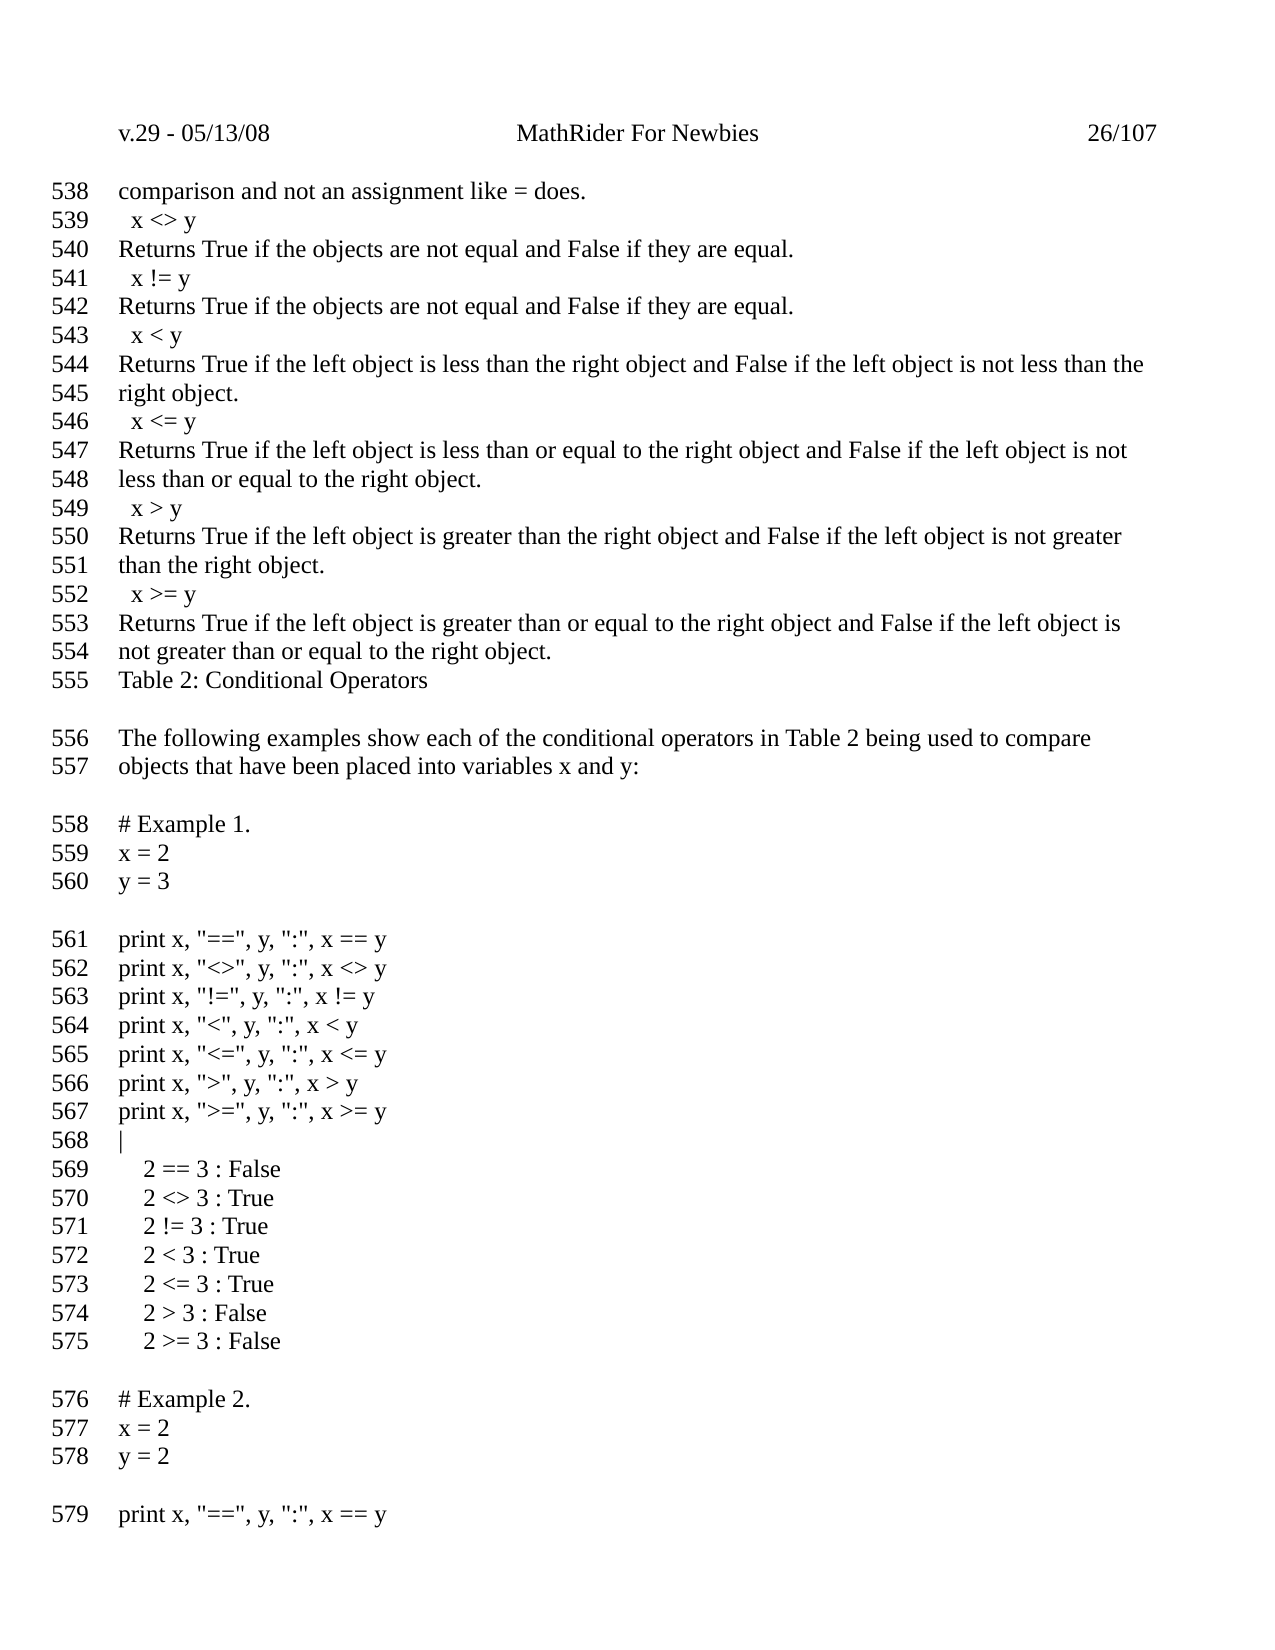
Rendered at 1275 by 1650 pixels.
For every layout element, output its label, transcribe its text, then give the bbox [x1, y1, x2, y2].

text y = 2 [118, 1441, 1157, 1470]
text print x, "<", y, ":", x < y [118, 1010, 1157, 1039]
text # Example 2. [118, 1384, 1157, 1413]
text x <= y [118, 406, 1157, 435]
text x < y [118, 320, 1157, 349]
text | [118, 1125, 1157, 1154]
text print x, "==", y, ":", x == y [118, 924, 1157, 953]
text print x, "==", y, ":", x == y [118, 1499, 1157, 1528]
text x > y [118, 493, 1157, 521]
text print x, "<>", y, ":", x <> y [118, 953, 1157, 981]
text The following examples show each of the conditional operators in Table 2 being used to compare objects that have been placed into variables x and y: [118, 723, 1157, 780]
text x = 2 [118, 838, 1157, 866]
text x != y [118, 263, 1157, 291]
text Returns True if the left object is less than or equal to the right object and False if the left object is not less than or equal to the right object. [118, 435, 1157, 493]
text 2 <= 3 : True [118, 1269, 1157, 1298]
text print x, "<=", y, ":", x <= y [118, 1039, 1157, 1068]
text y = 3 [118, 866, 1157, 895]
text print x, ">", y, ":", x > y [118, 1068, 1157, 1096]
text Returns True if the left object is less than the right object and False if the left object is not less than the right object. [118, 349, 1157, 406]
text # Example 1. [118, 809, 1157, 838]
text x <> y [118, 205, 1157, 234]
text print x, ">=", y, ":", x >= y [118, 1096, 1157, 1125]
text 2 == 3 : False [118, 1154, 1157, 1183]
text 2 <> 3 : True [118, 1183, 1157, 1211]
text 2 > 3 : False [118, 1298, 1157, 1326]
text 2 >= 3 : False [118, 1326, 1157, 1355]
text print x, "!=", y, ":", x != y [118, 981, 1157, 1010]
text Returns True if the left object is greater than or equal to the right object and False if the left object is not greater than or equal to the right object. [118, 608, 1157, 665]
text Returns True if the objects are not equal and False if they are equal. [118, 234, 1157, 263]
text x = 2 [118, 1413, 1157, 1441]
text Table 2: Conditional Operators [118, 665, 1157, 694]
text Returns True if the objects are not equal and False if they are equal. [118, 291, 1157, 320]
text comparison and not an assignment like = does. [118, 176, 1157, 205]
text 2 < 3 : True [118, 1240, 1157, 1269]
text Returns True if the left object is greater than the right object and False if the left object is not greater than the right object. [118, 521, 1157, 579]
text 2 != 3 : True [118, 1211, 1157, 1240]
text x >= y [118, 579, 1157, 608]
